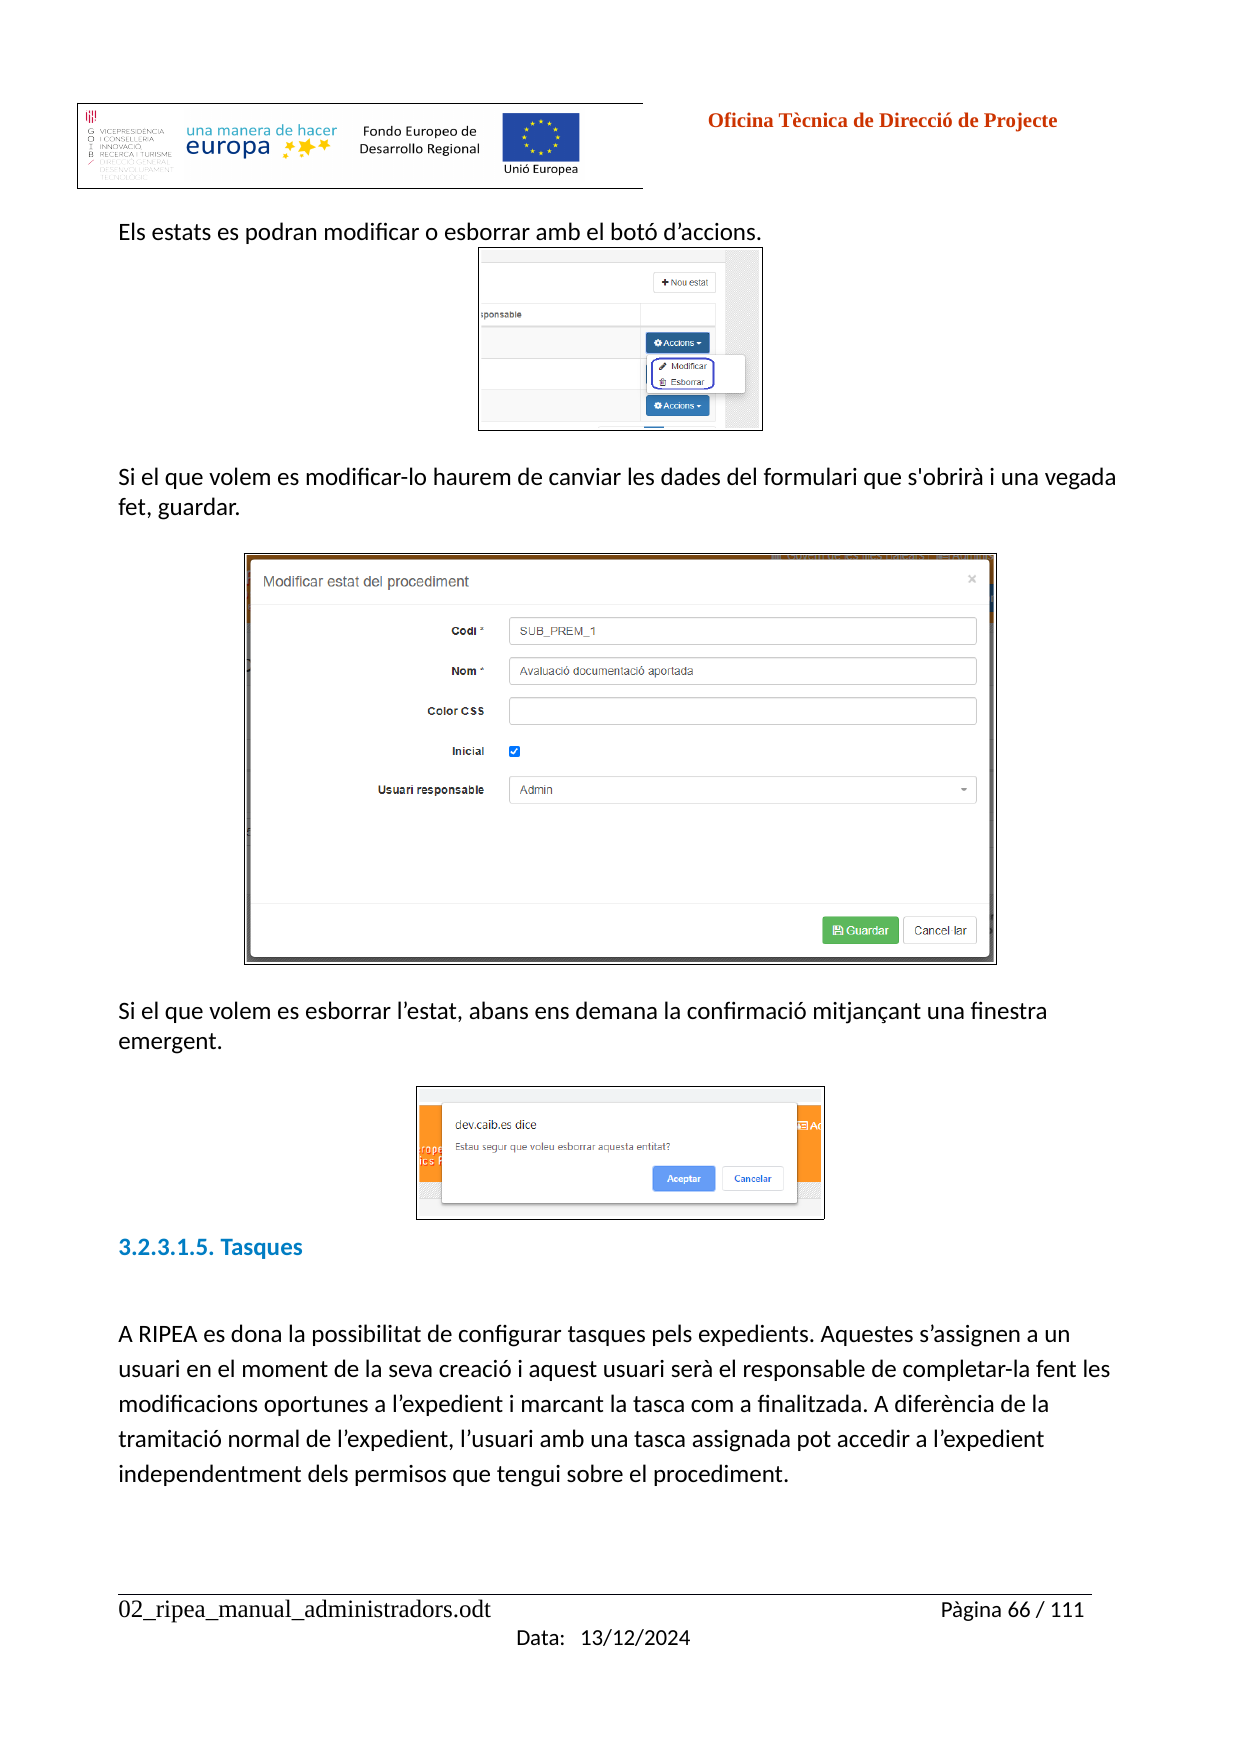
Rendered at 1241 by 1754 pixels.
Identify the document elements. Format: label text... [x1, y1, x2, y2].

text Si el que volem es modificar-lo haurem de canviar les dades del formulari que s'obrirà i una vegada fet, guardar. [118, 461, 1122, 522]
picture [419, 1089, 821, 1216]
picture [82, 108, 178, 182]
text Els estats es podran modificar o esborrar amb el botó d’accions. [118, 216, 1122, 247]
text Si el que volem es esborrar l’estat, abans ens demana la confirmació mitjançant una finestra emergent. [118, 995, 1122, 1056]
subtitle 3.2.3.1.5. Tasques [118, 1231, 1122, 1262]
picture [184, 108, 585, 182]
picture [246, 555, 994, 962]
text A RIPEA es dona la possibilitat de configurar tasques pels expedients. Aquestes s’assignen a un usuari en el moment de la seva creació i aquest usuari serà el responsable de completar-la fent les modificacions oportunes a l’expedient i marcant la tasca com a finalitzada. A diferència de la tramitació normal de l’expedient, l’usuari amb una tasca assignada pot accedir a l’expedient independentment dels permisos que tengui sobre el procediment. [118, 1318, 1122, 1488]
picture [481, 250, 759, 428]
